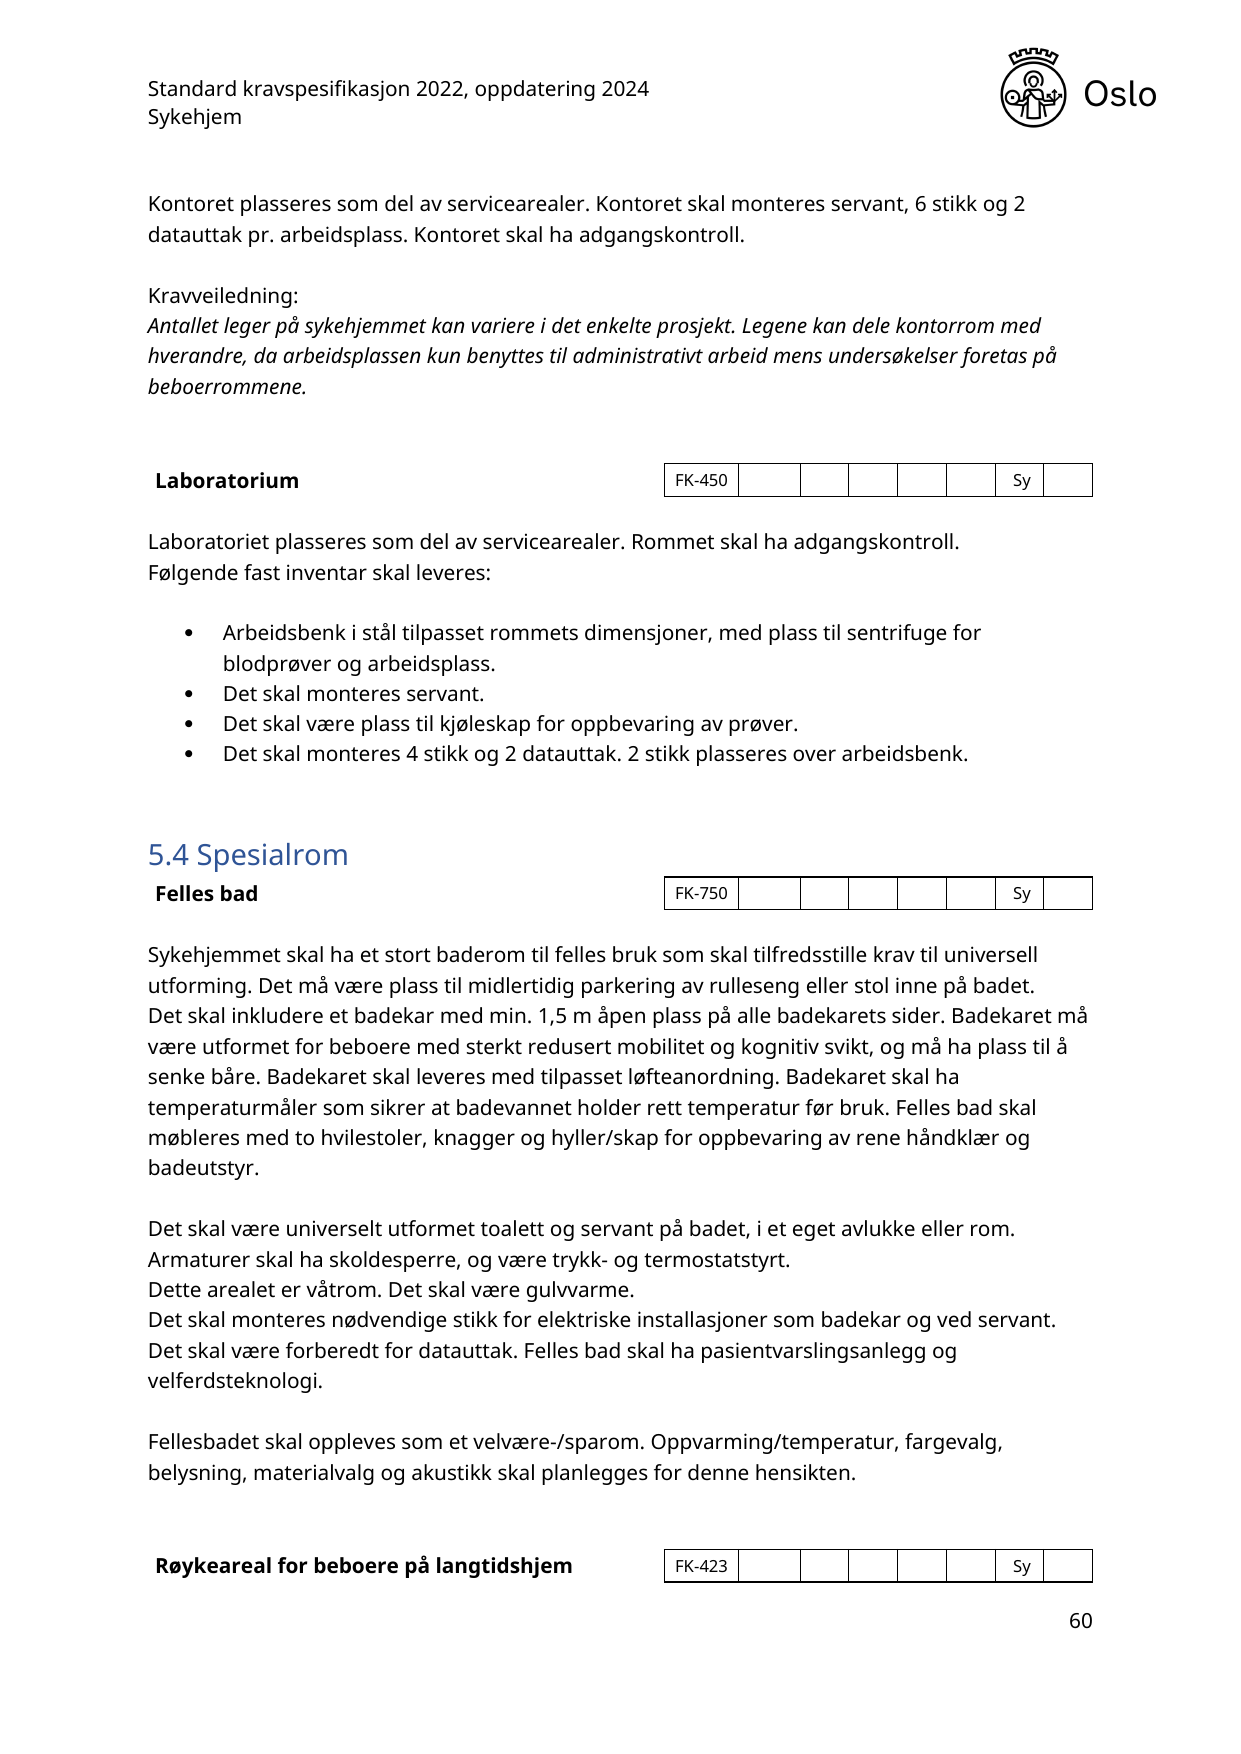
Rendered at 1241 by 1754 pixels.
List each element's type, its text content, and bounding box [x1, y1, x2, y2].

table_header [739, 1550, 800, 1581]
text Det skal inkludere et badekar med min. 1,5 m åpen plass på alle badekarets sider. Badekaret må være utformet for beboere med sterkt redusert mobilitet og kognitiv svikt, og må ha plass til å senke båre. Badekaret skal leveres med tilpasset løfteanordning. Badekaret skal ha temperaturmåler som sikrer at badevannet holder rett temperatur før bruk. Felles bad skal møbleres med to hvilestoler, knagger og hyller/skap for oppbevaring av rene håndklær og badeutstyr. [148, 1001, 1093, 1182]
text Fellesbadet skal oppleves som et velvære-/sparom. Oppvarming/temperatur, fargevalg, belysning, materialvalg og akustikk skal planlegges for denne hensikten. [148, 1427, 1093, 1486]
text Sykehjemmet skal ha et stort baderom til felles bruk som skal tilfredsstille krav til universell utforming. Det må være plass til midlertidig parkering av rulleseng eller stol inne på badet. [148, 941, 1093, 999]
list Det skal monteres 4 stikk og 2 datauttak. 2 stikk plasseres over arbeidsbenk. [185, 739, 1093, 767]
table_header [1044, 878, 1092, 909]
table_header [898, 1550, 946, 1581]
text Følgende fast inventar skal leveres: [148, 558, 1093, 586]
table_header [849, 464, 897, 496]
table_header FK-750 [665, 878, 738, 909]
table_header [898, 878, 946, 909]
list Det skal være plass til kjøleskap for oppbevaring av prøver. [185, 709, 1093, 737]
table_header [801, 1550, 848, 1581]
table_header Laboratorium [148, 463, 664, 496]
table_header [898, 464, 946, 496]
table_header [1044, 464, 1092, 496]
table_header Røykeareal for beboere på langtidshjem [148, 1549, 664, 1581]
table_header Sy [996, 1550, 1043, 1581]
table_header Sy [996, 878, 1043, 909]
table_header [739, 464, 800, 496]
list Det skal monteres servant. [185, 679, 1093, 707]
list Arbeidsbenk i stål tilpasset rommets dimensjoner, med plass til sentrifuge for blodprøver og arbeidsplass. [185, 618, 1093, 677]
text Dette arealet er våtrom. Det skal være gulvvarme. [148, 1275, 1093, 1303]
table_header [739, 878, 800, 909]
text Det skal være universelt utformet toalett og servant på badet, i et eget avlukke eller rom. Armaturer skal ha skoldesperre, og være trykk- og termostatstyrt. [148, 1214, 1093, 1273]
table_header [947, 1550, 995, 1581]
text Laboratoriet plasseres som del av servicearealer. Rommet skal ha adgangskontroll. [148, 527, 1093, 556]
table_header FK-423 [665, 1550, 738, 1581]
table_header [849, 878, 897, 909]
table_header [947, 878, 995, 909]
subtitle 5.4 Spesialrom [148, 834, 1093, 874]
table_header [801, 464, 848, 496]
table_header [801, 878, 848, 909]
table_header FK-450 [665, 464, 738, 496]
table_header Felles bad [148, 876, 664, 909]
text Det skal monteres nødvendige stikk for elektriske installasjoner som badekar og ved servant. Det skal være forberedt for datauttak. Felles bad skal ha pasientvarslingsanlegg og velferdsteknologi. [148, 1306, 1093, 1395]
text Kravveiledning: [148, 281, 1093, 309]
text Kontoret plasseres som del av servicearealer. Kontoret skal monteres servant, 6 stikk og 2 datauttak pr. arbeidsplass. Kontoret skal ha adgangskontroll. [148, 189, 1093, 248]
table_header [1044, 1550, 1092, 1581]
table_header [947, 464, 995, 496]
table_header Sy [996, 464, 1043, 496]
text Antallet leger på sykehjemmet kan variere i det enkelte prosjekt. Legene kan dele kontorrom med hverandre, da arbeidsplassen kun benyttes til administrativt arbeid mens undersøkelser foretas på beboerrommene. [148, 311, 1093, 400]
table_header [849, 1550, 897, 1581]
